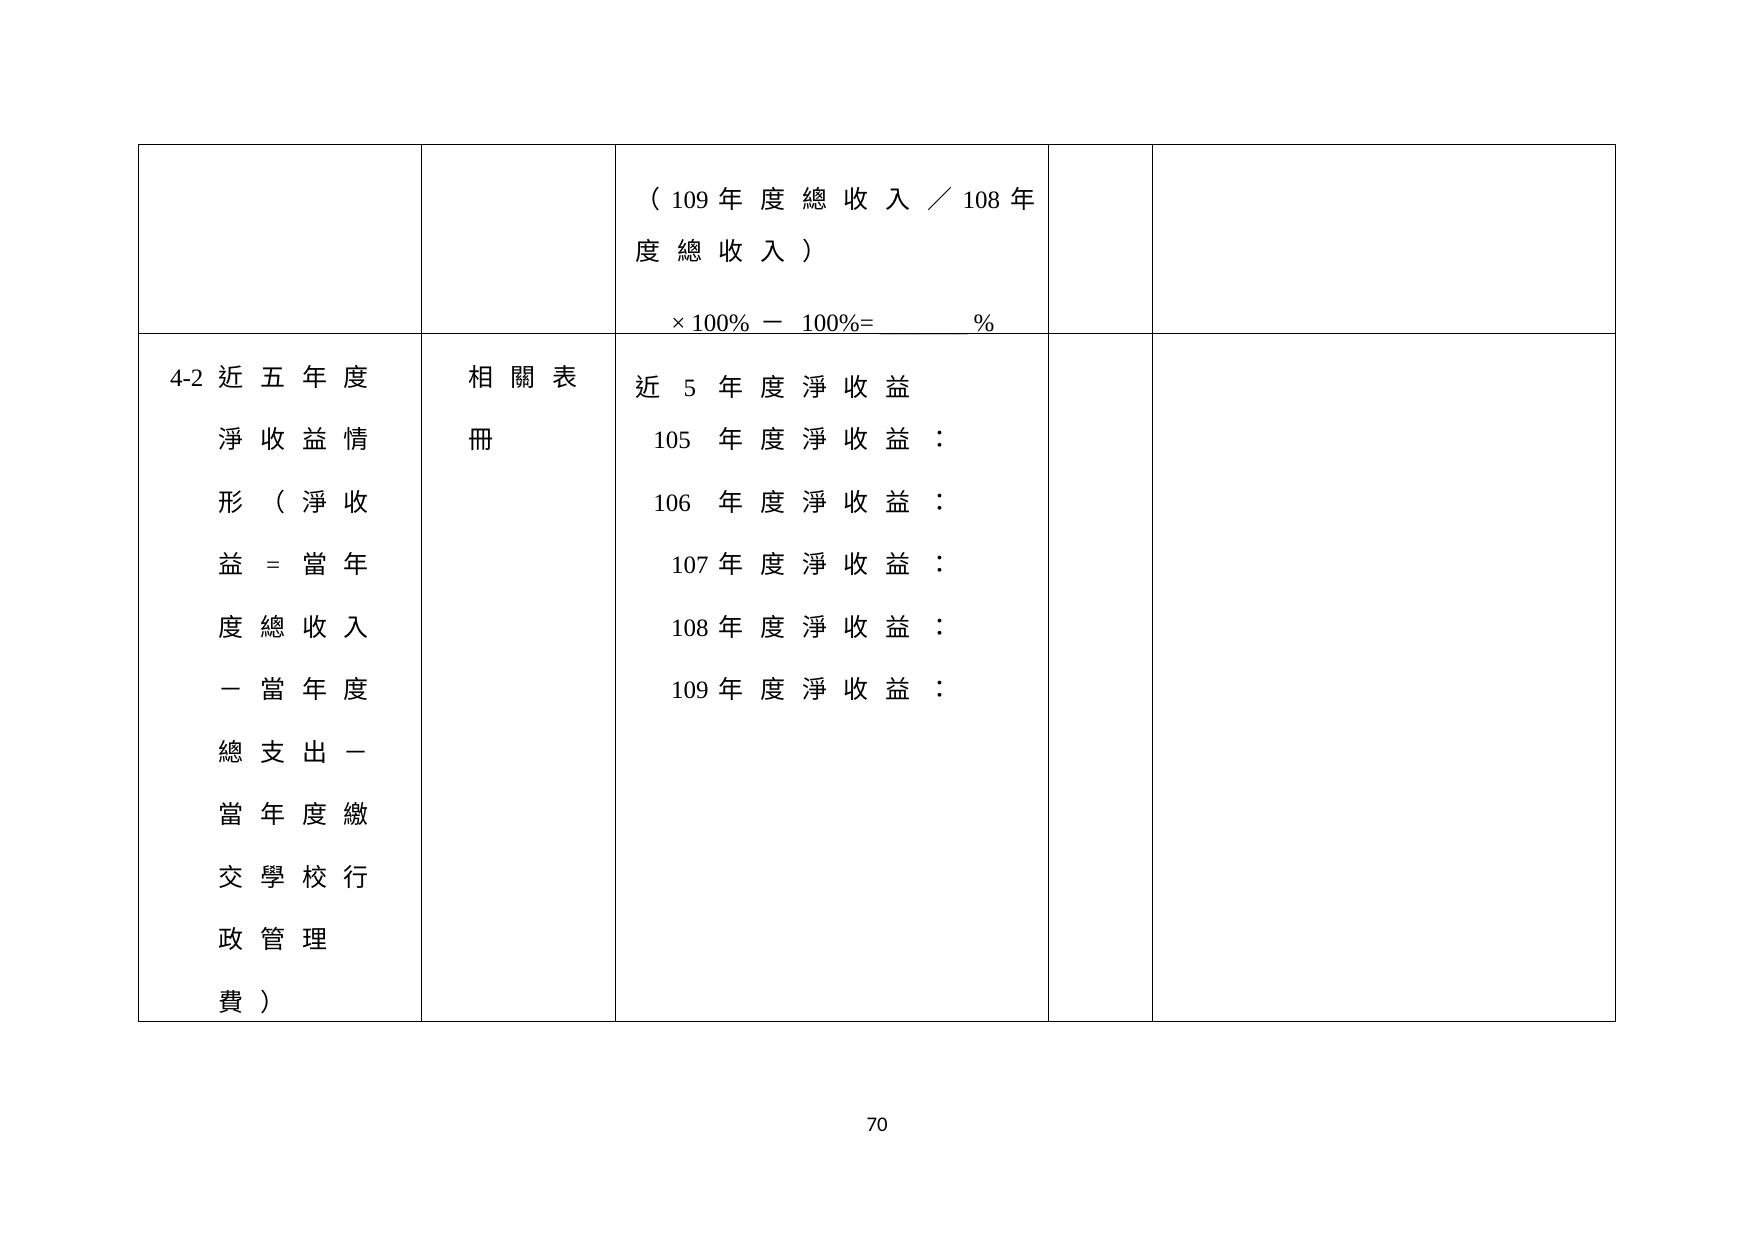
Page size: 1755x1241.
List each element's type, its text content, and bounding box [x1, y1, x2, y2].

table_cell [1153, 334, 1615, 1021]
table_cell [139, 145, 421, 333]
table_cell （109年度總收入／108年度總收入） × 100%－100%= _______ % [616, 145, 1048, 333]
table_cell [422, 145, 615, 333]
table_cell [1049, 334, 1152, 1021]
table_cell [1153, 145, 1615, 333]
table_cell 近5年度淨收益 105年度淨收益： 106年度淨收益： 107年度淨收益： 108年度淨收益： 109年度淨收益： [616, 334, 1048, 1021]
table_cell [1049, 145, 1152, 333]
table_cell 相關表冊 [422, 334, 615, 1021]
table_cell 4-2 近五年度淨收益情形（淨收益=當年度總收入－當年度總支出－當年度繳交學校行政管理費） [139, 334, 421, 1021]
